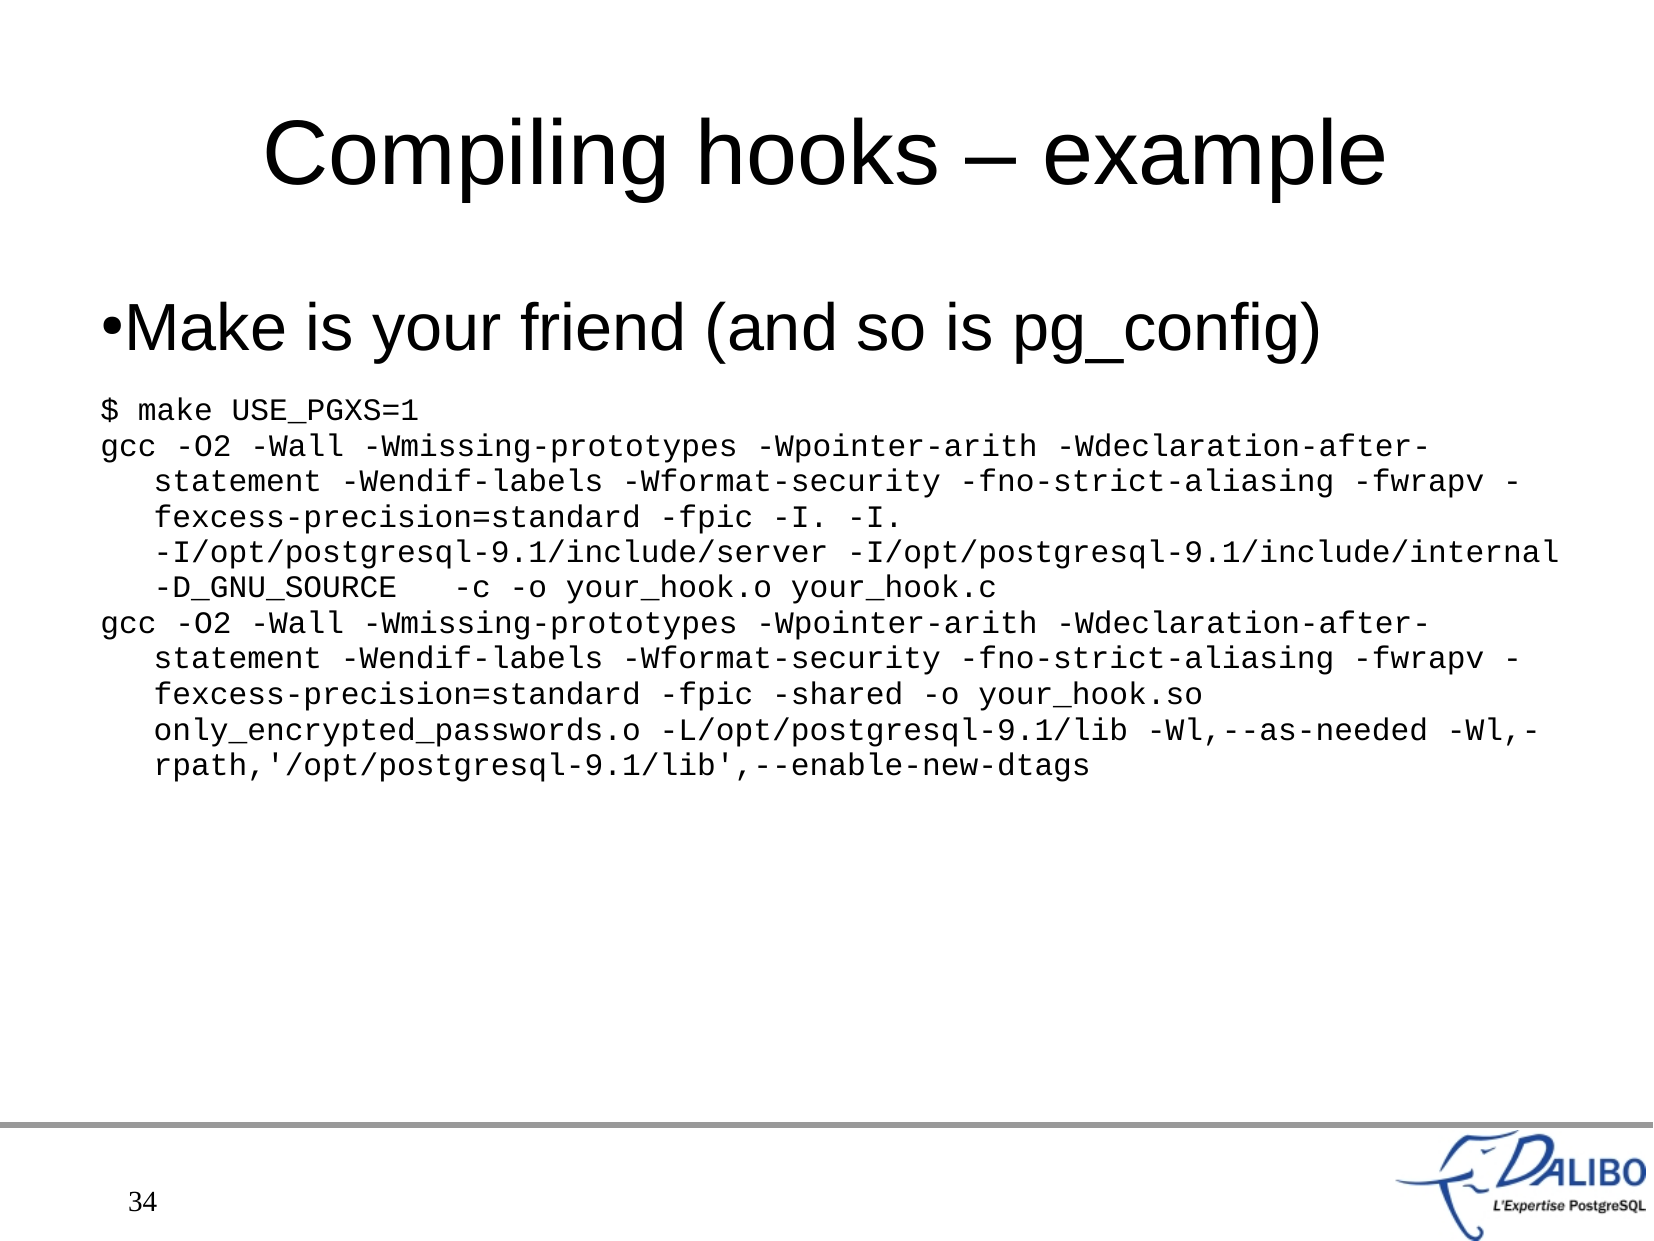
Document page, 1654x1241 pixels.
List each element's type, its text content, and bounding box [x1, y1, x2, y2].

title Compiling hooks – example [82, 49, 1571, 257]
list Make is your friend (and so is pg_config) $ make USE_PGXS=1 gcc -O2 -Wall -Wmissing-prototypes -Wpointer-arith -Wdeclaration-after-statement -Wendif-labels -Wformat-security -fno-strict-aliasing -fwrapv -fexcess-precision=standard -fpic -I. -I. -I/opt/postgresql-9.1/include/server -I/opt/postgresql-9.1/include/internal -D_GNU_SOURCE -c -o your_hook.o your_hook.c gcc -O2 -Wall -Wmissing-prototypes -Wpointer-arith -Wdeclaration-after-statement -Wendif-labels -Wformat-security -fno-strict-aliasing -fwrapv -fexcess-precision=standard -fpic -shared -o your_hook.so only_encrypted_passwords.o -L/opt/postgresql-9.1/lib -Wl,--as-needed -Wl,-rpath,'/opt/postgresql-9.1/lib',--enable-new-dtags [82, 290, 1571, 1109]
picture [1395, 1130, 1646, 1241]
